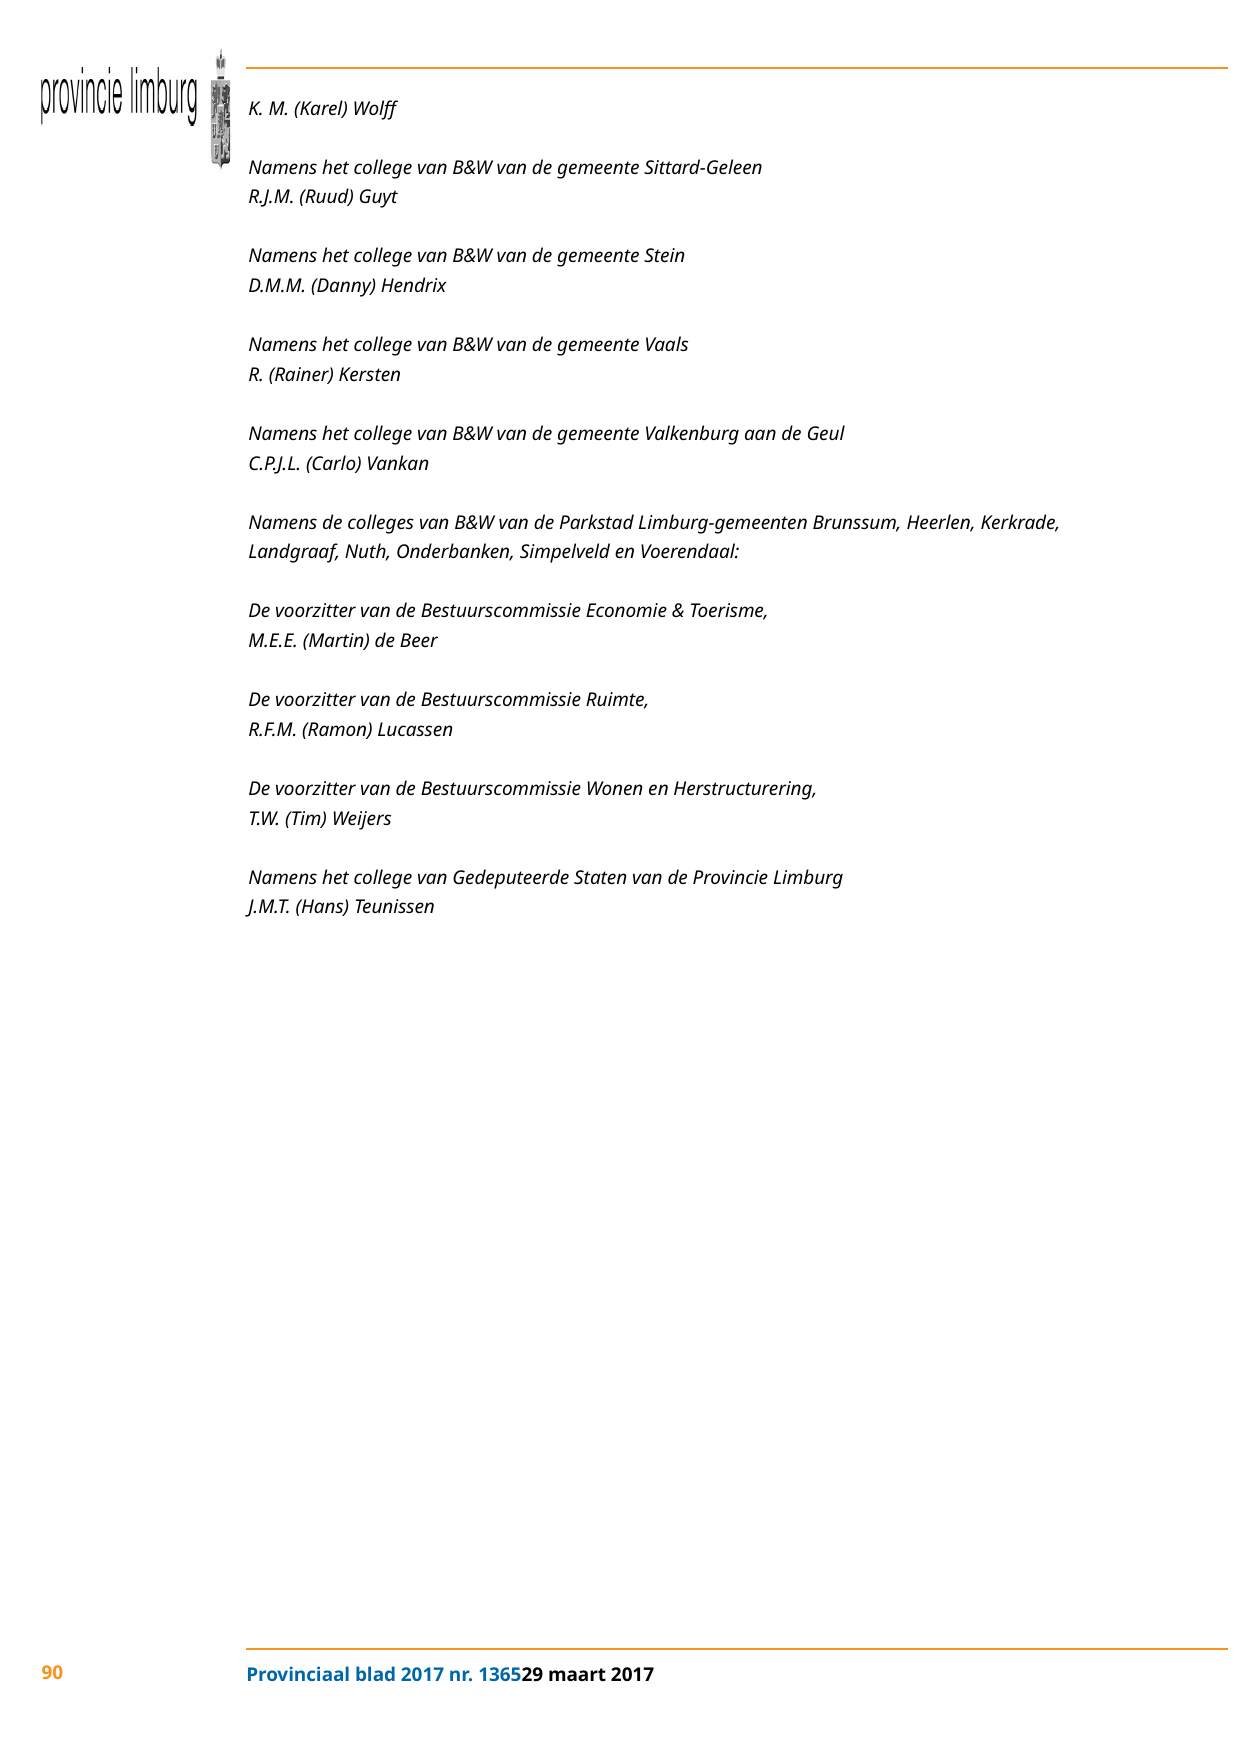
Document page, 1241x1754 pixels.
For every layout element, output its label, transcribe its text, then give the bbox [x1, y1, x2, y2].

text D.M.M. (Danny) Hendrix [248, 272, 1152, 298]
text R. (Rainer) Kersten [248, 361, 1152, 387]
text Namens de colleges van B&W van de Parkstad Limburg-gemeenten Brunssum, Heerlen, Kerkrade, Landgraaf, Nuth, Onderbanken, Simpelveld en Voerendaal: [248, 509, 1152, 564]
picture [41, 47, 231, 172]
text T.W. (Tim) Weijers [248, 805, 1152, 831]
text K. M. (Karel) Wolff [248, 95, 1152, 121]
text Namens het college van B&W van de gemeente Sittard-Geleen [248, 154, 1152, 180]
text M.E.E. (Martin) de Beer [248, 627, 1152, 653]
text J.M.T. (Hans) Teunissen [248, 893, 1152, 919]
text De voorzitter van de Bestuurscommissie Economie & Toerisme, [248, 598, 1152, 623]
text Namens het college van B&W van de gemeente Vaals [248, 331, 1152, 357]
text Namens het college van B&W van de gemeente Stein [248, 243, 1152, 268]
text De voorzitter van de Bestuurscommissie Ruimte, [248, 686, 1152, 712]
text De voorzitter van de Bestuurscommissie Wonen en Herstructurering, [248, 775, 1152, 801]
text C.P.J.L. (Carlo) Vankan [248, 450, 1152, 476]
text R.J.M. (Ruud) Guyt [248, 183, 1152, 209]
text Namens het college van Gedeputeerde Staten van de Provincie Limburg [248, 864, 1152, 890]
text R.F.M. (Ramon) Lucassen [248, 716, 1152, 742]
text Namens het college van B&W van de gemeente Valkenburg aan de Geul [248, 420, 1152, 446]
